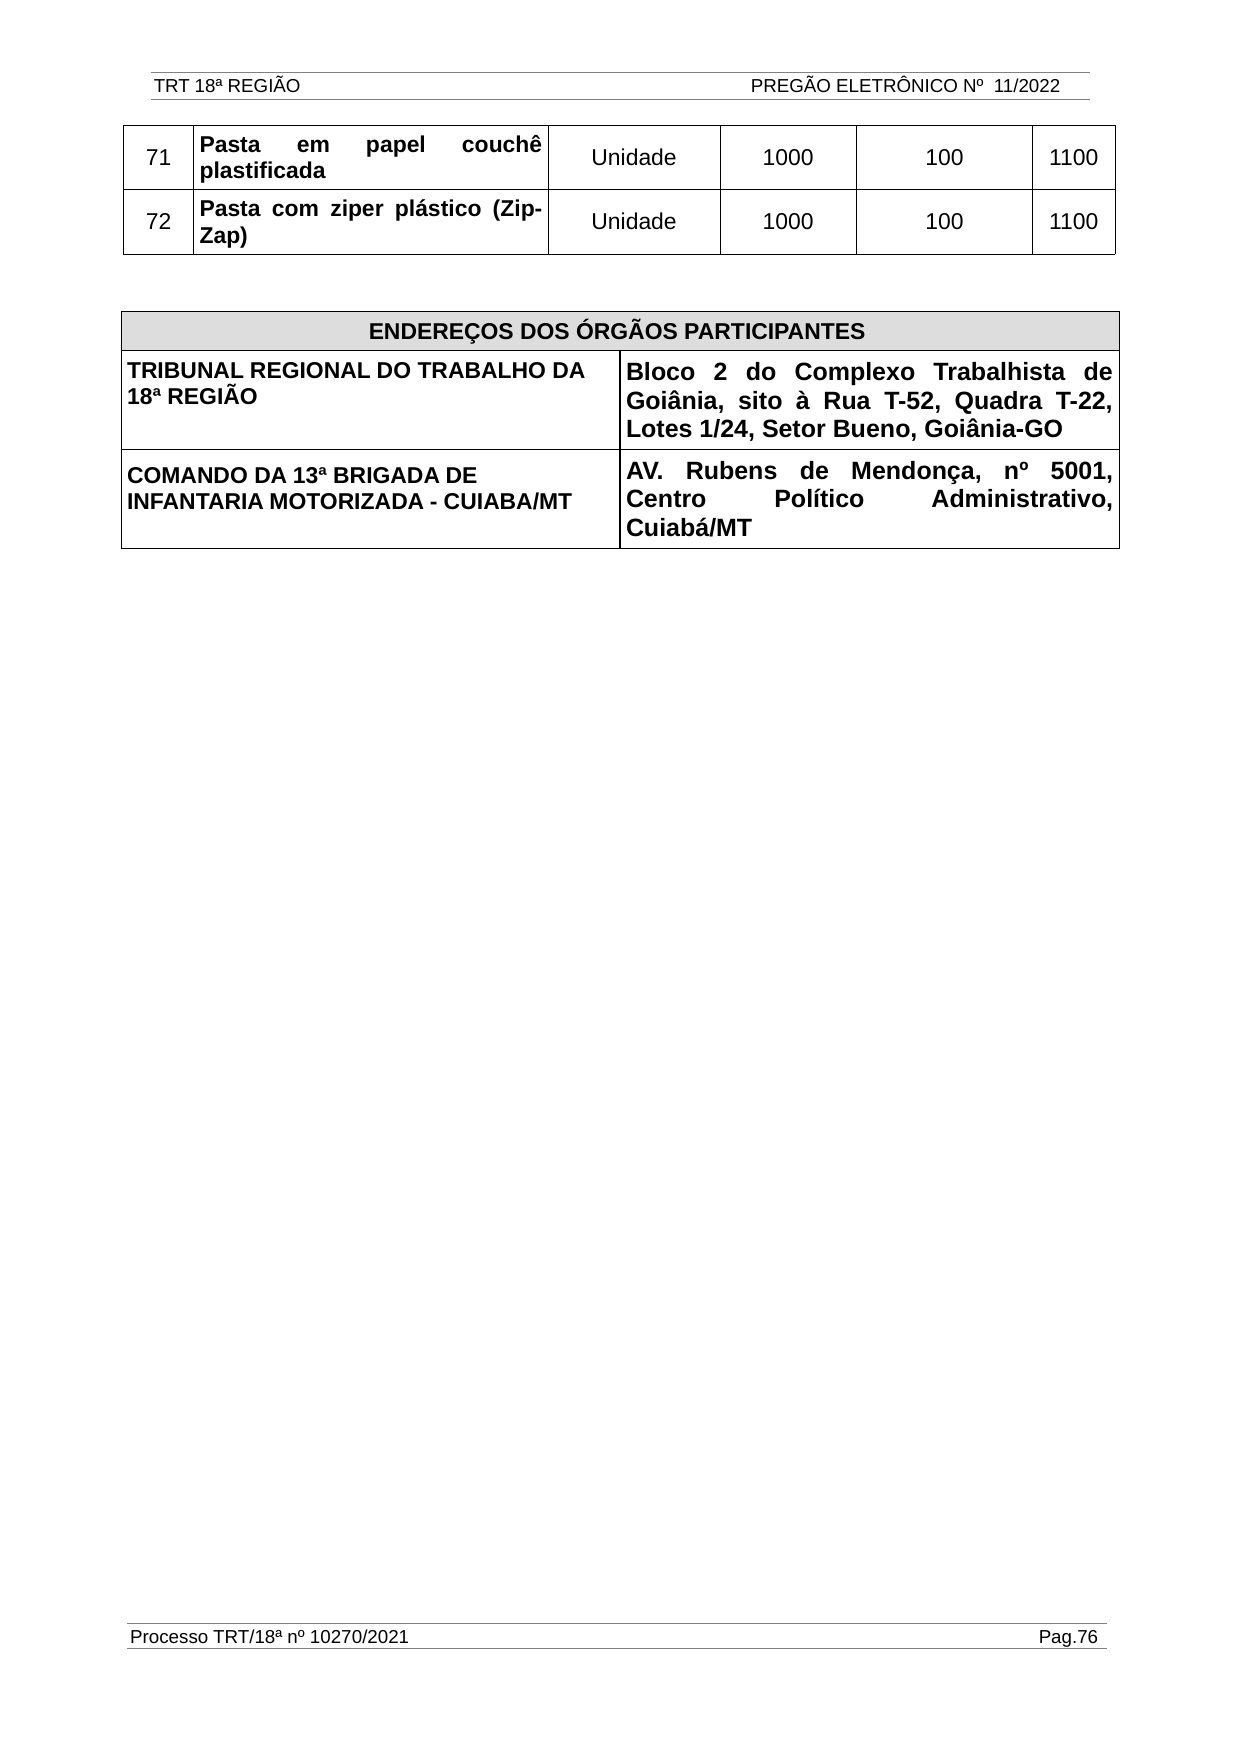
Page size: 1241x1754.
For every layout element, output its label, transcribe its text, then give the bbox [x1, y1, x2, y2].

table_cell COMANDO DA 13ª BRIGADA DE INFANTARIA MOTORIZADA - CUIABA/MT [122, 450, 619, 548]
table_cell 1000 [721, 190, 856, 254]
table_cell 100 [857, 190, 1032, 254]
table_cell Pasta com ziper plástico (Zip-Zap) [194, 190, 548, 254]
table_cell Unidade [549, 126, 720, 189]
table_cell Pasta em papel couchê plastificada [194, 126, 548, 189]
table_cell 71 [124, 126, 193, 189]
table_cell 100 [857, 126, 1032, 189]
table_cell Bloco 2 do Complexo Trabalhista de Goiânia, sito à Rua T-52, Quadra T-22, Lotes 1/24, Setor Bueno, Goiânia-GO [621, 351, 1119, 449]
table_cell 72 [124, 190, 193, 254]
table_cell 1100 [1033, 190, 1115, 254]
table_header ENDEREÇOS DOS ÓRGÃOS PARTICIPANTES [122, 312, 1119, 350]
table_cell AV. Rubens de Mendonça, nº 5001, Centro Político Administrativo, Cuiabá/MT [621, 450, 1119, 548]
table_cell 1100 [1033, 126, 1115, 189]
table_cell TRIBUNAL REGIONAL DO TRABALHO DA 18ª REGIÃO [122, 351, 619, 449]
table_cell Unidade [549, 190, 720, 254]
table_cell 1000 [721, 126, 856, 189]
